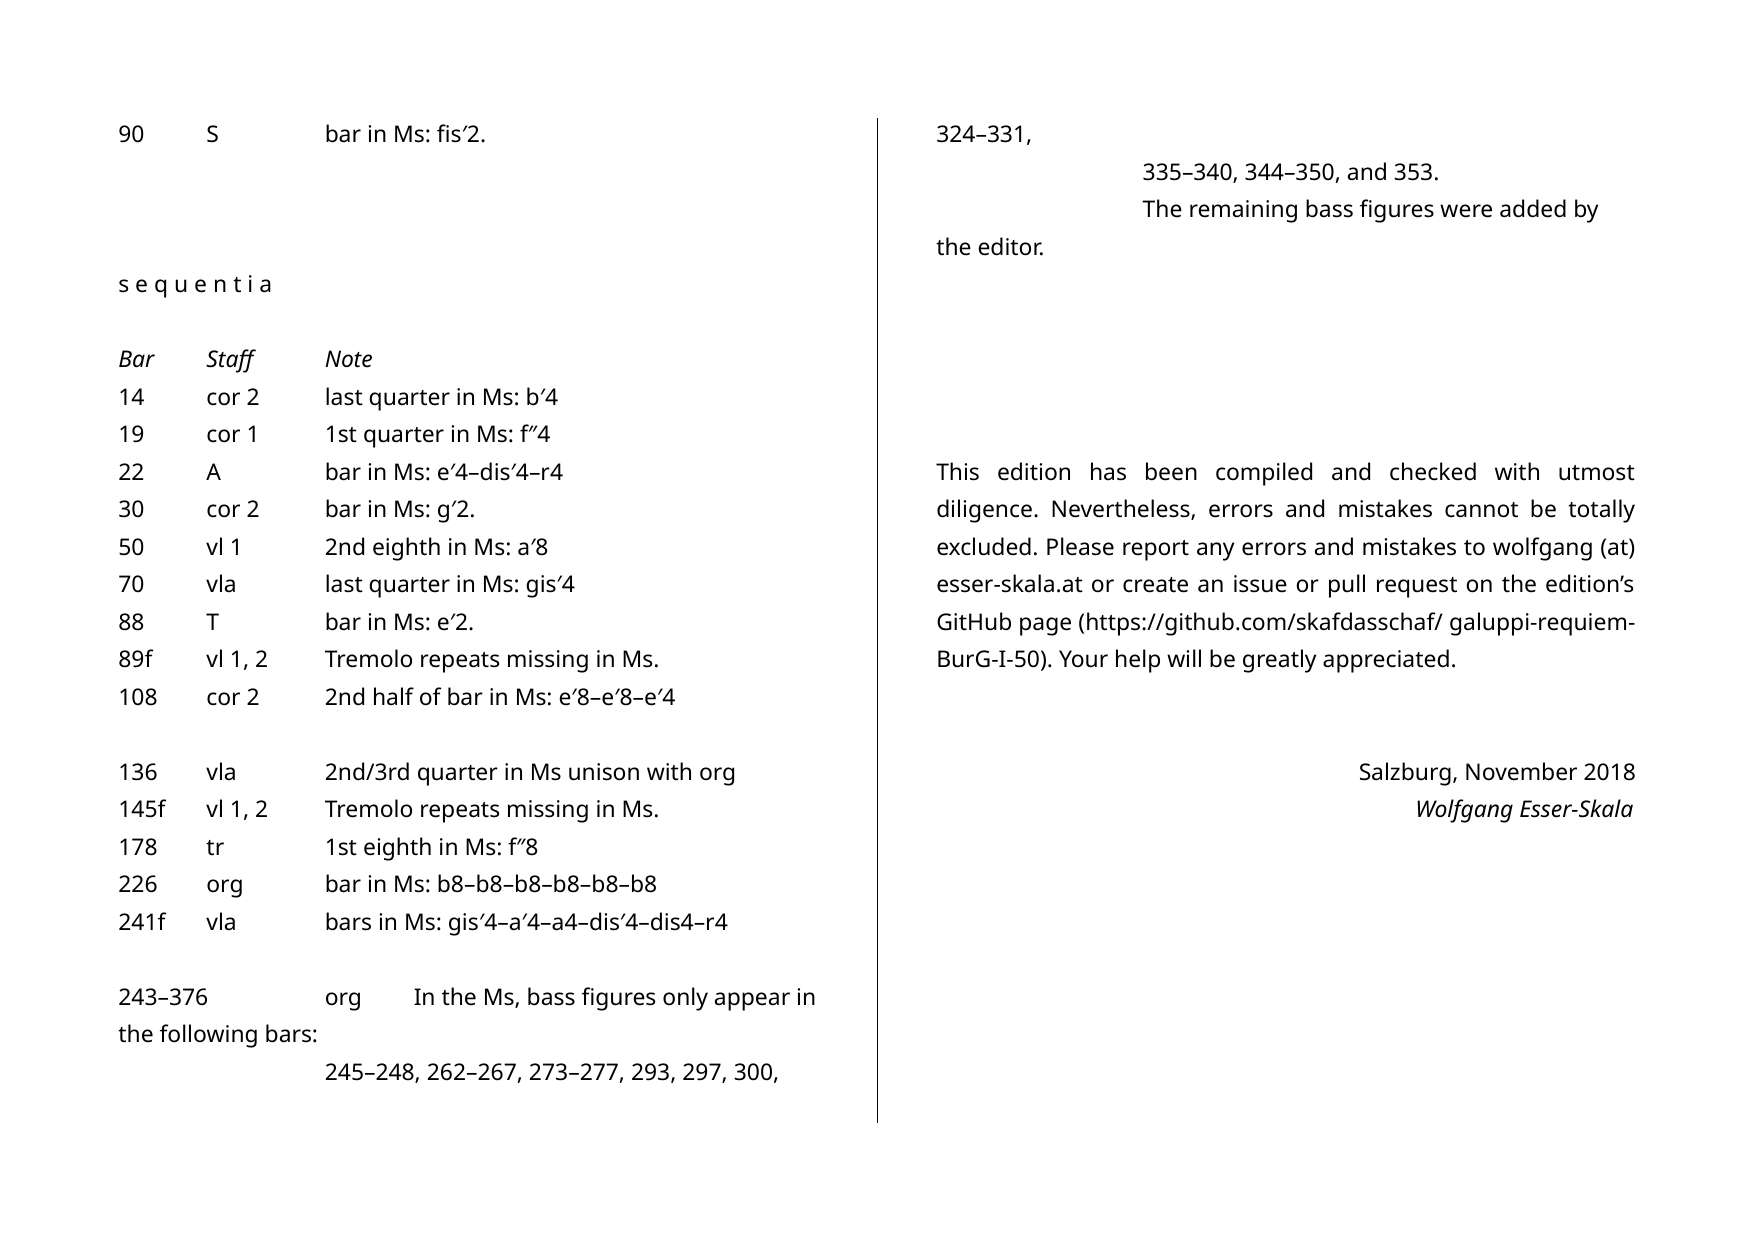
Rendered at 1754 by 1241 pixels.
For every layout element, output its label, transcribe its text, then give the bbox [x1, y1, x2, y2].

text 90 S bar in Ms: fis′2. [118, 118, 818, 187]
text 324–331, 335–340, 344–350, and 353. The remaining bass figures were added by the editor. [936, 118, 1636, 449]
text Bar Staff Note 14 cor 2 last quarter in Ms: b′4 19 cor 1 1st quarter in Ms: f″4 22 A bar in Ms: e′4–dis′4–r4 30 cor 2 bar in Ms: g′2. 50 vl 1 2nd eighth in Ms: a′8 70 vla last quarter in Ms: gis′4 88 T bar in Ms: e′2. 89f vl 1, 2 Tremolo repeats missing in Ms. 108 cor 2 2nd half of bar in Ms: e′8–e′8–e′4 136 vla 2nd/3rd quarter in Ms unison with org 145f vl 1, 2 Tremolo repeats missing in Ms. 178 tr 1st eighth in Ms: f″8 226 org bar in Ms: b8–b8–b8–b8–b8–b8 241f vla bars in Ms: gis′4–a′4–a4–dis′4–dis4–r4 243–376 org In the Ms, bass figures only appear in the following bars: 245–248, 262–267, 273–277, 293, 297, 300, [118, 343, 818, 1087]
text Salzburg, November 2018 Wolfgang Esser-Skala [936, 756, 1636, 824]
text This edition has been compiled and checked with utmost diligence. Nevertheless, errors and mistakes cannot be totally excluded. Please report any errors and mistakes to wolfgang (at) esser-skala.at or create an issue or pull request on the edition’s GitHub page (https://github.com/skafdasschaf/ galuppi-requiem-BurG-I-50). Your help will be greatly appreciated. [936, 456, 1636, 674]
text s e q u e n t i a [118, 193, 818, 299]
